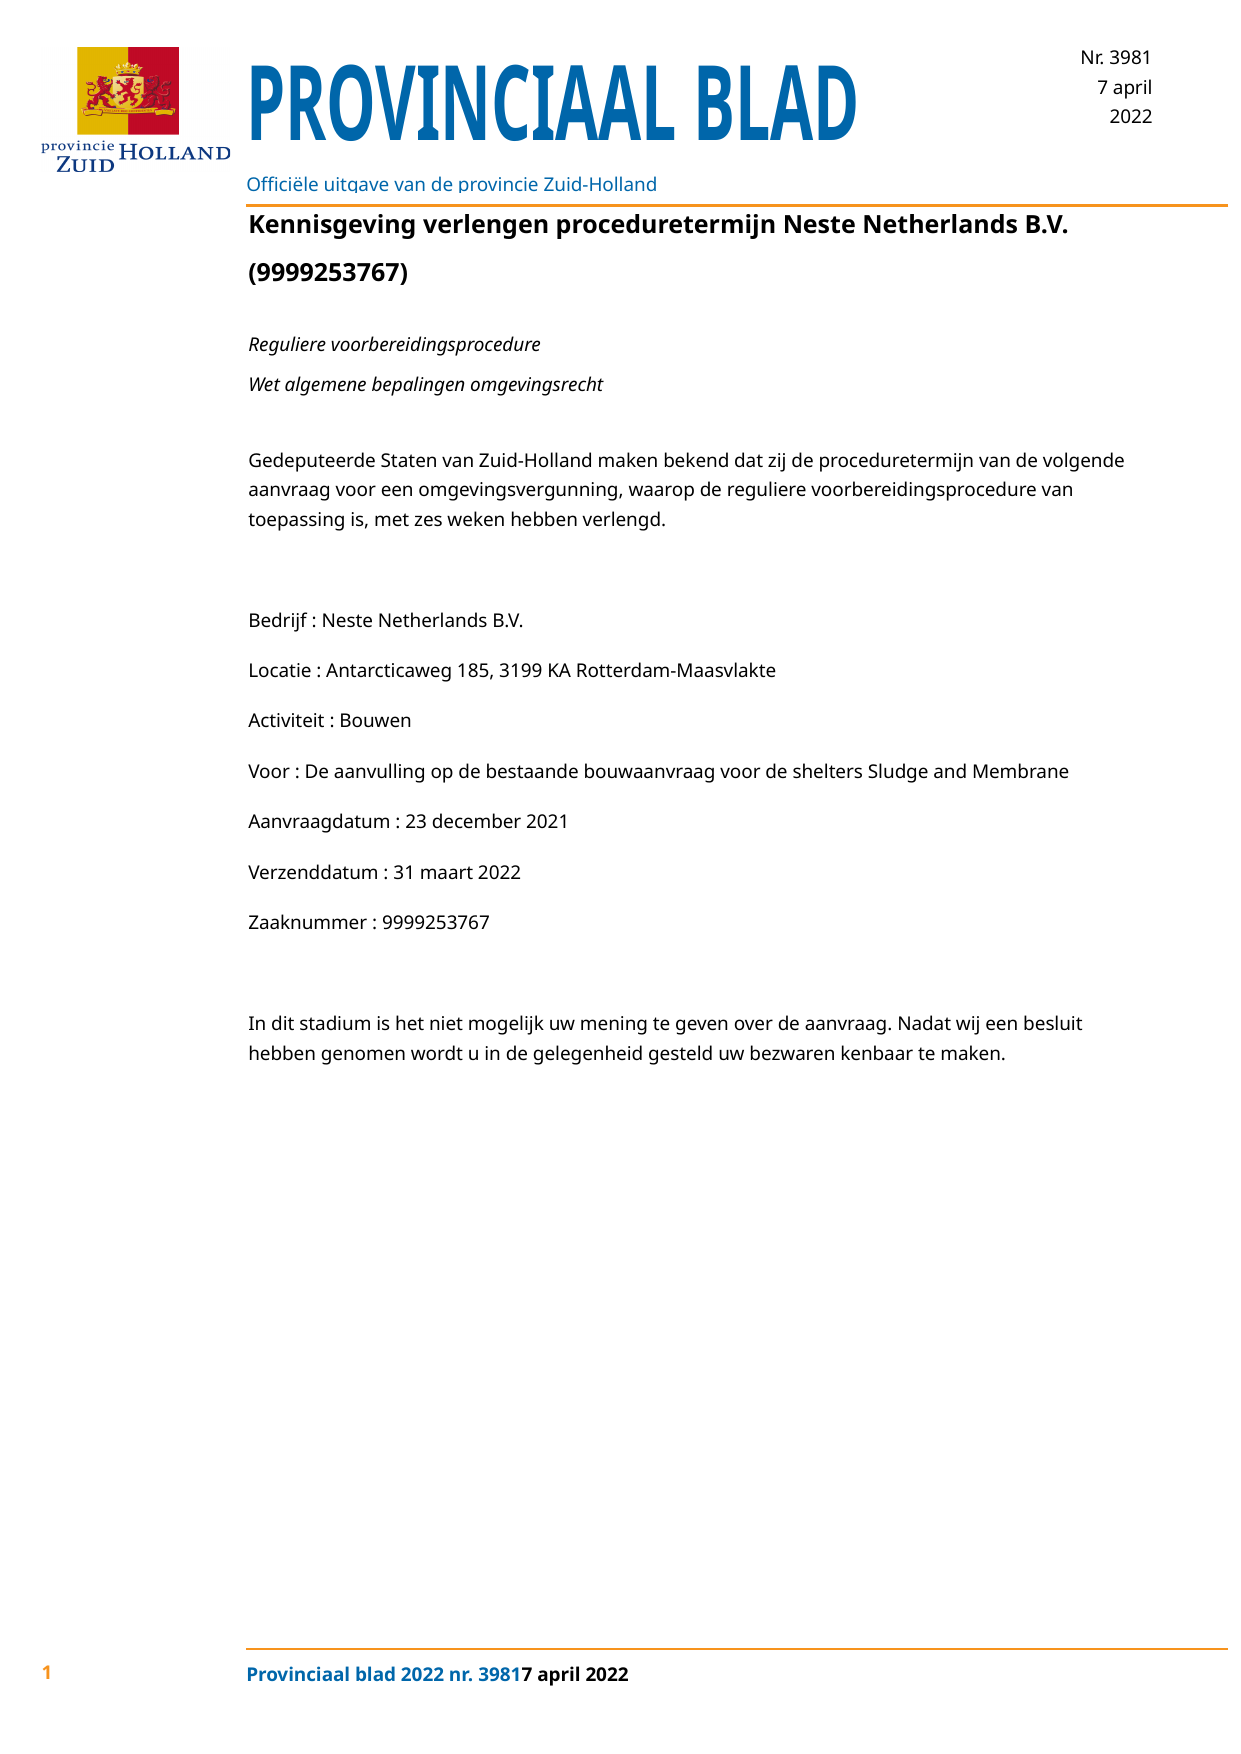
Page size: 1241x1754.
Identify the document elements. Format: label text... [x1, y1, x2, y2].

text Bedrijf : Neste Netherlands B.V. [248, 607, 1152, 633]
text Voor : De aanvulling op de bestaande bouwaanvraag voor de shelters Sludge and Membrane [248, 758, 1152, 784]
text Locatie : Antarcticaweg 185, 3199 KA Rotterdam-Maasvlakte [248, 657, 1152, 683]
text Aanvraagdatum : 23 december 2021 [248, 808, 1152, 834]
text Reguliere voorbereidingsprocedure [248, 331, 1152, 357]
text Kennisgeving verlengen proceduretermijn Neste Netherlands B.V. (9999253767) [248, 207, 1152, 288]
text Zaaknummer : 9999253767 [248, 909, 1152, 935]
text Verzenddatum : 31 maart 2022 [248, 859, 1152, 885]
picture [41, 47, 231, 172]
text Wet algemene bepalingen omgevingsrecht [248, 371, 1152, 396]
text In dit stadium is het niet mogelijk uw mening te geven over de aanvraag. Nadat wij een besluit hebben genomen wordt u in de gelegenheid gesteld uw bezwaren kenbaar te maken. [248, 1010, 1152, 1066]
text Gedeputeerde Staten van Zuid-Holland maken bekend dat zij de proceduretermijn van de volgende aanvraag voor een omgevingsvergunning, waarop de reguliere voorbereidingsprocedure van toepassing is, met zes weken hebben verlengd. [248, 447, 1152, 532]
text Activiteit : Bouwen [248, 708, 1152, 733]
